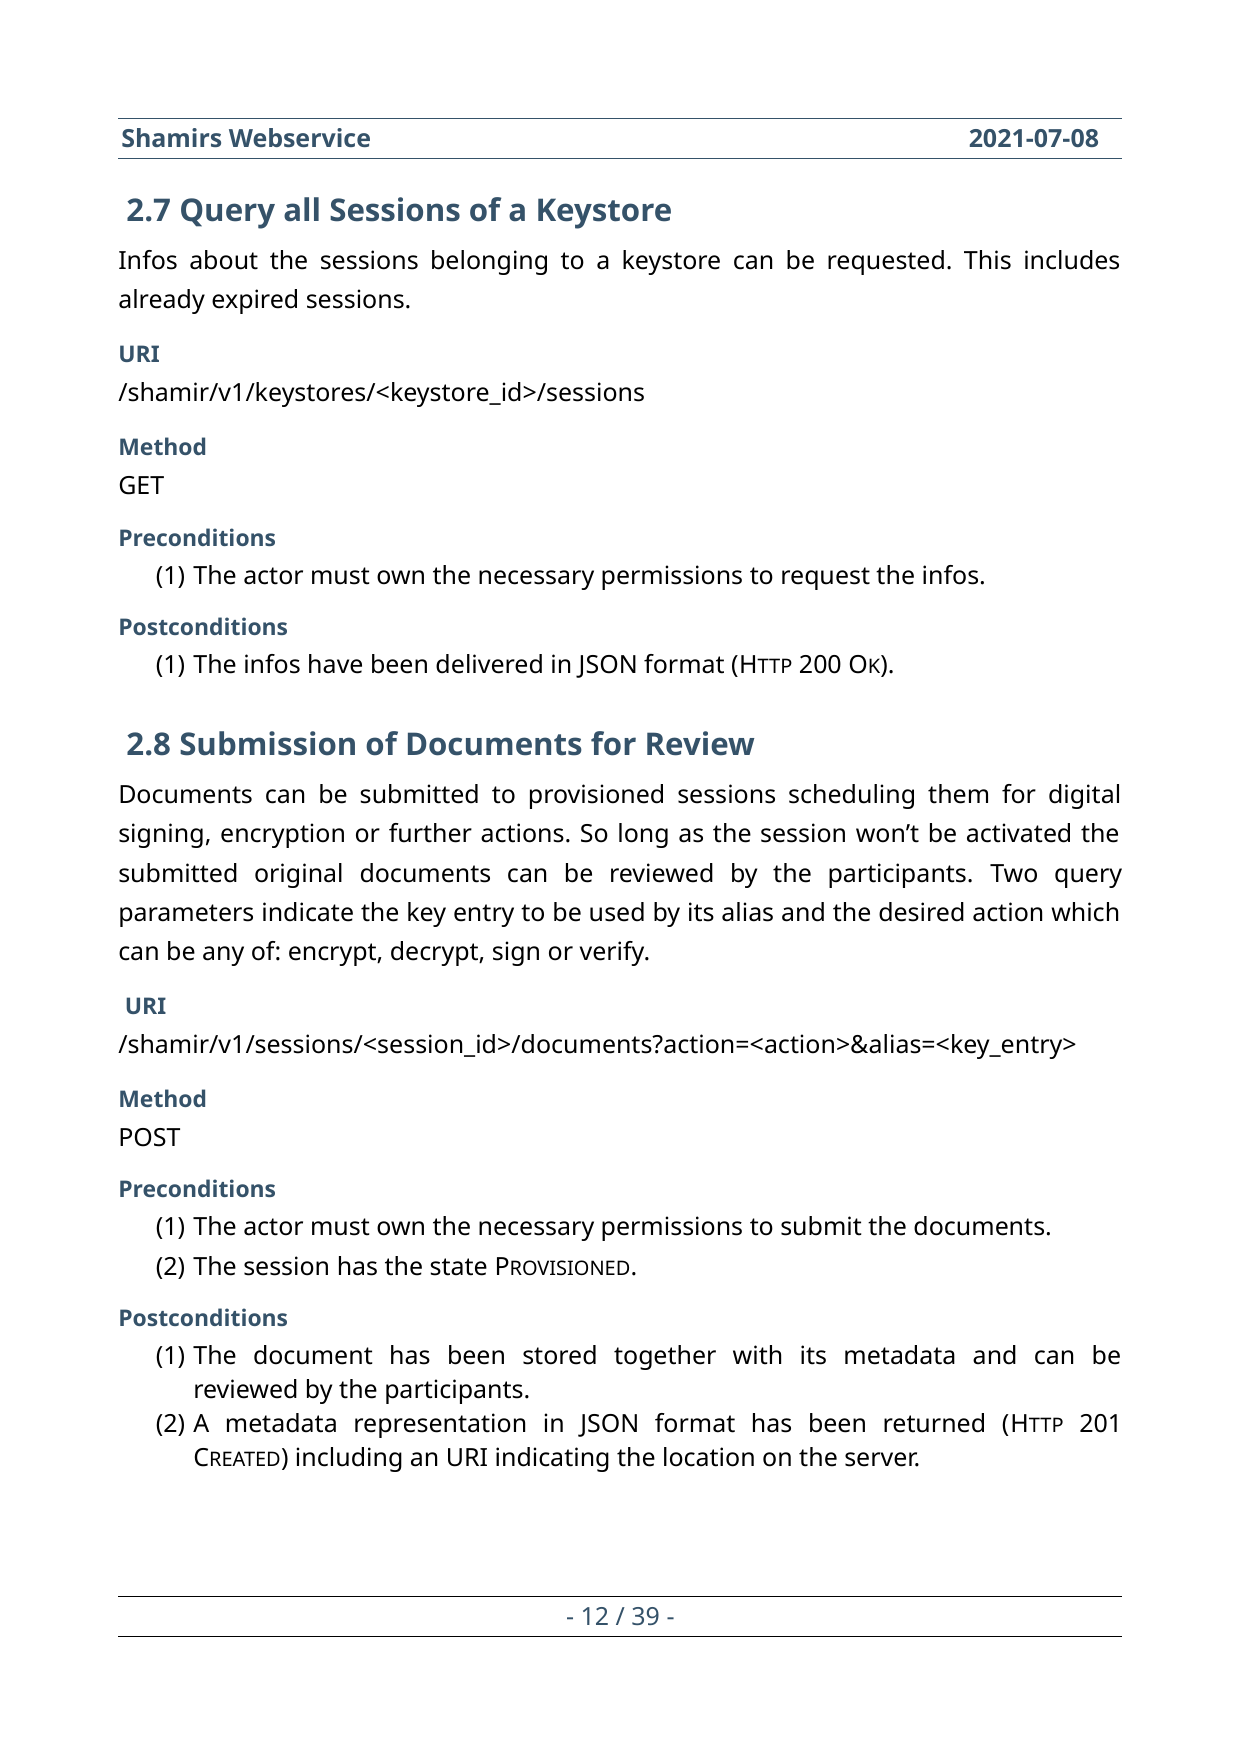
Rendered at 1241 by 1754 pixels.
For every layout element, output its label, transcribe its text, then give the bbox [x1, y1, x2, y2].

text Preconditions [118, 1173, 1122, 1204]
text URI [118, 987, 1122, 1021]
text Infos about the sessions belonging to a keystore can be requested. This includes already expired sessions. [118, 243, 1122, 316]
text POST [118, 1119, 1122, 1153]
text Method [118, 1080, 1122, 1114]
text Preconditions [118, 522, 1122, 553]
text Method [118, 429, 1122, 463]
list The infos have been delivered in JSON format (Http 200 Ok). [156, 647, 1122, 681]
subtitle Submission of Documents for Review [118, 722, 1122, 764]
list The document has been stored together with its metadata and can be reviewed by the participants. [156, 1338, 1122, 1406]
text GET [118, 468, 1122, 502]
list A metadata representation in JSON format has been returned (Http 201 Created) including an URI indicating the location on the server. [156, 1406, 1122, 1474]
text URI [118, 336, 1122, 370]
text /shamir/v1/sessions/<session_id>/documents?action=<action>&alias=<key_entry> [118, 1026, 1122, 1061]
list The session has the state Provisioned. [156, 1248, 1122, 1282]
text Documents can be submitted to provisioned sessions scheduling them for digital signing, encryption or further actions. So long as the session won’t be activated the submitted original documents can be reviewed by the participants. Two query parameters indicate the key entry to be used by its alias and the desired action which can be any of: encrypt, decrypt, sign or verify. [118, 777, 1122, 968]
subtitle Query all Sessions of a Keystore [118, 188, 1122, 230]
text /shamir/v1/keystores/<keystore_id>/sessions [118, 375, 1122, 409]
list The actor must own the necessary permissions to request the infos. [156, 557, 1122, 592]
list The actor must own the necessary permissions to submit the documents. [156, 1209, 1122, 1243]
text Postconditions [118, 1302, 1122, 1333]
text Postconditions [118, 611, 1122, 642]
